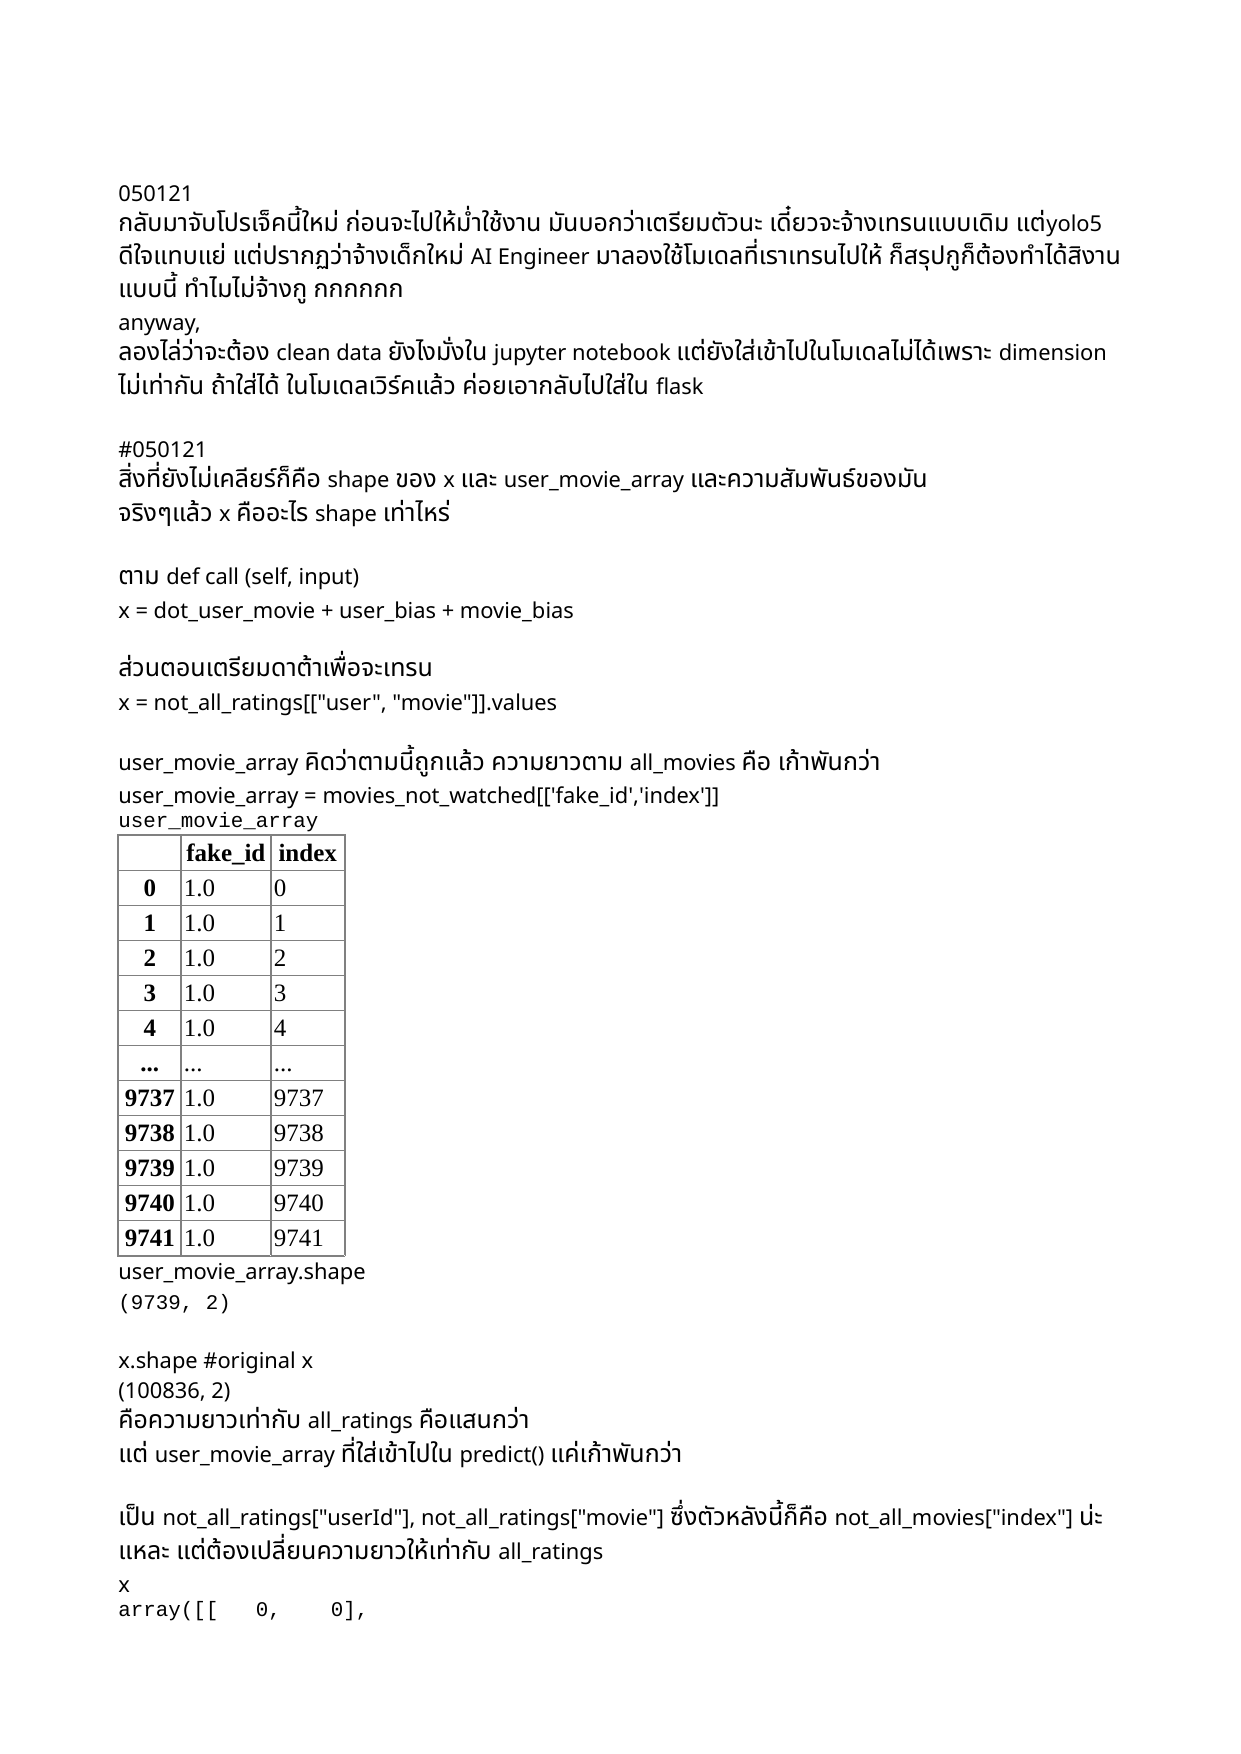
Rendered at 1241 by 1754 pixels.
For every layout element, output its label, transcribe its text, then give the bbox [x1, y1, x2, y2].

table_cell 9738 [119, 1116, 180, 1150]
table_cell ... [272, 1046, 344, 1080]
table_cell 9741 [272, 1221, 344, 1255]
text แต่ user_movie_array ที่ใส่เข้าไปใน predict() แค่เก้าพันกว่า [118, 1439, 1122, 1472]
table_cell 1.0 [182, 1221, 270, 1255]
text ส่วนตอนเตรียมดาต้าเพื่อจะเทรน [118, 654, 1122, 687]
table_cell ... [182, 1046, 270, 1080]
table_cell 9739 [119, 1151, 180, 1185]
table_cell 1 [272, 906, 344, 940]
table_cell 1 [119, 906, 180, 940]
table_cell 4 [272, 1011, 344, 1045]
table_cell ... [119, 1046, 180, 1080]
table_cell 9737 [119, 1081, 180, 1115]
text user_movie_array [118, 810, 1122, 834]
text 050121 [118, 178, 1122, 207]
table_cell 1.0 [182, 871, 270, 905]
text x = not_all_ratings[["user", "movie"]].values [118, 687, 1122, 717]
table_cell 9738 [272, 1116, 344, 1150]
text user_movie_array = movies_not_watched[['fake_id','index']] [118, 780, 1122, 810]
text คือความยาวเท่ากับ all_ratings คือแสนกว่า [118, 1405, 1122, 1439]
text user_movie_array คิดว่าตามนี้ถูกแล้ว ความยาวตาม all_movies คือ เก้าพันกว่า [118, 747, 1122, 780]
table_cell 9739 [272, 1151, 344, 1185]
text ตาม def call (self, input) [118, 561, 1122, 595]
text #050121 [118, 434, 1122, 464]
text เป็น not_all_ratings["userId"], not_all_ratings["movie"] ซึ่งตัวหลังนี้ก็คือ not_all_movies["index"] น่ะแหละ แต่ต้องเปลี่ยนความยาวให้เท่ากับ all_ratings [118, 1502, 1122, 1569]
table_cell 3 [272, 976, 344, 1010]
table_cell 0 [272, 871, 344, 905]
text anyway, [118, 307, 1122, 337]
table_cell 1.0 [182, 941, 270, 975]
table_cell 1.0 [182, 1116, 270, 1150]
text user_movie_array.shape [118, 1256, 1122, 1286]
text (100836, 2) [118, 1375, 1122, 1405]
text x.shape #original x [118, 1345, 1122, 1375]
table_cell 9740 [272, 1186, 344, 1220]
table_header fake_id [182, 836, 270, 870]
table_cell 0 [119, 871, 180, 905]
text (9739, 2) [118, 1286, 1122, 1316]
table_cell 2 [119, 941, 180, 975]
text array([[ 0, 0], [118, 1599, 1122, 1623]
table_cell 1.0 [182, 1151, 270, 1185]
text x = dot_user_movie + user_bias + movie_bias [118, 595, 1122, 624]
table_header [119, 836, 180, 870]
table_cell 9740 [119, 1186, 180, 1220]
table_cell 1.0 [182, 976, 270, 1010]
text สิ่งที่ยังไม่เคลียร์ก็คือ shape ของ x และ user_movie_array และความสัมพันธ์ของมัน [118, 464, 1122, 498]
text x [118, 1569, 1122, 1599]
table_cell 9741 [119, 1221, 180, 1255]
text กลับมาจับโปรเจ็คนี้ใหม่ ก่อนจะไปให้ม่ำใช้งาน มันบอกว่าเตรียมตัวนะ เดี๋ยวจะจ้างเทรนแบบเดิม แต่yolo5 ดีใจแทบแย่ แต่ปรากฏว่าจ้างเด็กใหม่ AI Engineer มาลองใช้โมเดลที่เราเทรนไปให้ ก็สรุปกูก็ต้องทำได้สิงานแบบนี้ ทำไมไม่จ้างกู กกกกกก [118, 207, 1122, 307]
table_cell 4 [119, 1011, 180, 1045]
table_cell 1.0 [182, 1186, 270, 1220]
text จริงๆแล้ว x คืออะไร shape เท่าไหร่ [118, 498, 1122, 531]
table_header index [272, 836, 344, 870]
table_cell 3 [119, 976, 180, 1010]
table_cell 1.0 [182, 1011, 270, 1045]
table_cell 1.0 [182, 1081, 270, 1115]
table_cell 2 [272, 941, 344, 975]
text ลองไล่ว่าจะต้อง clean data ยังไงมั่งใน jupyter notebook แต่ยังใส่เข้าไปในโมเดลไม่ได้เพราะ dimension ไม่เท่ากัน ถ้าใส่ได้ ในโมเดลเวิร์คแล้ว ค่อยเอากลับไปใส่ใน flask [118, 337, 1122, 404]
table_cell 1.0 [182, 906, 270, 940]
table_cell 9737 [272, 1081, 344, 1115]
